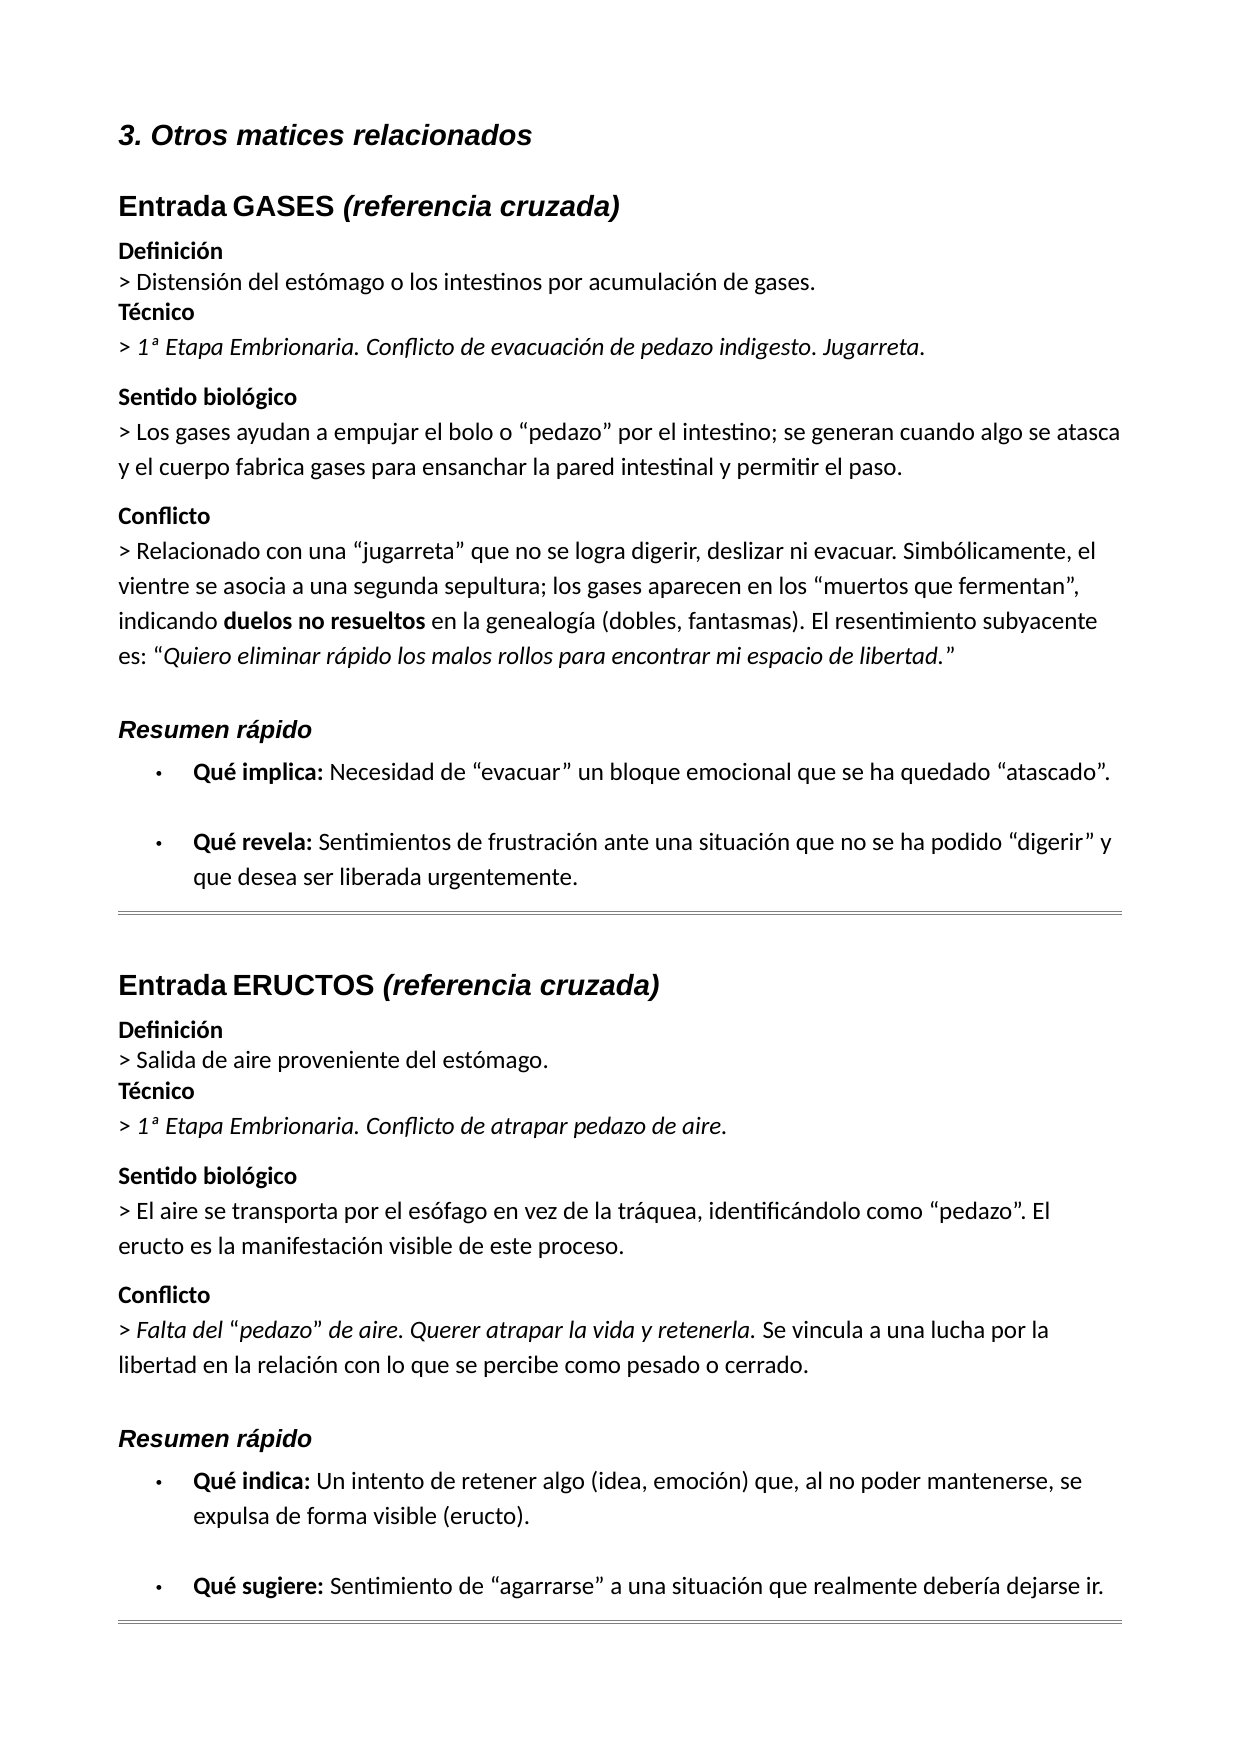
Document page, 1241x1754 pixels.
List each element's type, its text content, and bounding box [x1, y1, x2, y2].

text Definición > Distensión del estómago o los intestinos por acumulación de gases. [118, 235, 1122, 296]
text Definición > Salida de aire proveniente del estómago. [118, 1014, 1122, 1075]
subtitle Resumen rápido [118, 1424, 1122, 1452]
text Conflicto > Relacionado con una “jugarreta” que no se logra digerir, deslizar ni evacuar. Simbólicamente, el vientre se asocia a una segunda sepultura; los gases aparecen en los “muertos que fermentan”, indicando duelos no resueltos en la genealogía (dobles, fantasmas). El resentimiento subyacente es: “Quiero eliminar rápido los malos rollos para encontrar mi espacio de libertad.” [118, 500, 1122, 671]
subtitle Entrada ERUCTOS (referencia cruzada) [118, 968, 1122, 1002]
subtitle Entrada GASES (referencia cruzada) [118, 189, 1122, 223]
text Sentido biológico > Los gases ayudan a empujar el bolo o “pedazo” por el intestino; se generan cuando algo se atasca y el cuerpo fabrica gases para ensanchar la pared intestinal y permitir el paso. [118, 381, 1122, 481]
subtitle Resumen rápido [118, 715, 1122, 743]
text Técnico > 1ª Etapa Embrionaria. Conflicto de atrapar pedazo de aire. [118, 1075, 1122, 1141]
list Qué sugiere: Sentimiento de “agarrarse” a una situación que realmente debería dejarse ir. [156, 1570, 1122, 1601]
text Sentido biológico > El aire se transporta por el esófago en vez de la tráquea, identificándolo como “pedazo”. El eructo es la manifestación visible de este proceso. [118, 1160, 1122, 1260]
list Qué implica: Necesidad de “evacuar” un bloque emocional que se ha quedado “atascado”. [156, 756, 1122, 822]
list Qué revela: Sentimientos de frustración ante una situación que no se ha podido “digerir” y que desea ser liberada urgentemente. [156, 826, 1122, 892]
text Técnico > 1ª Etapa Embrionaria. Conflicto de evacuación de pedazo indigesto. Jugarreta. [118, 296, 1122, 362]
text Conflicto > Falta del “pedazo” de aire. Querer atrapar la vida y retenerla. Se vincula a una lucha por la libertad en la relación con lo que se percibe como pesado o cerrado. [118, 1279, 1122, 1380]
list Qué indica: Un intento de retener algo (idea, emoción) que, al no poder mantenerse, se expulsa de forma visible (eructo). [156, 1465, 1122, 1566]
subtitle 3. Otros matices relacionados [118, 118, 1122, 152]
